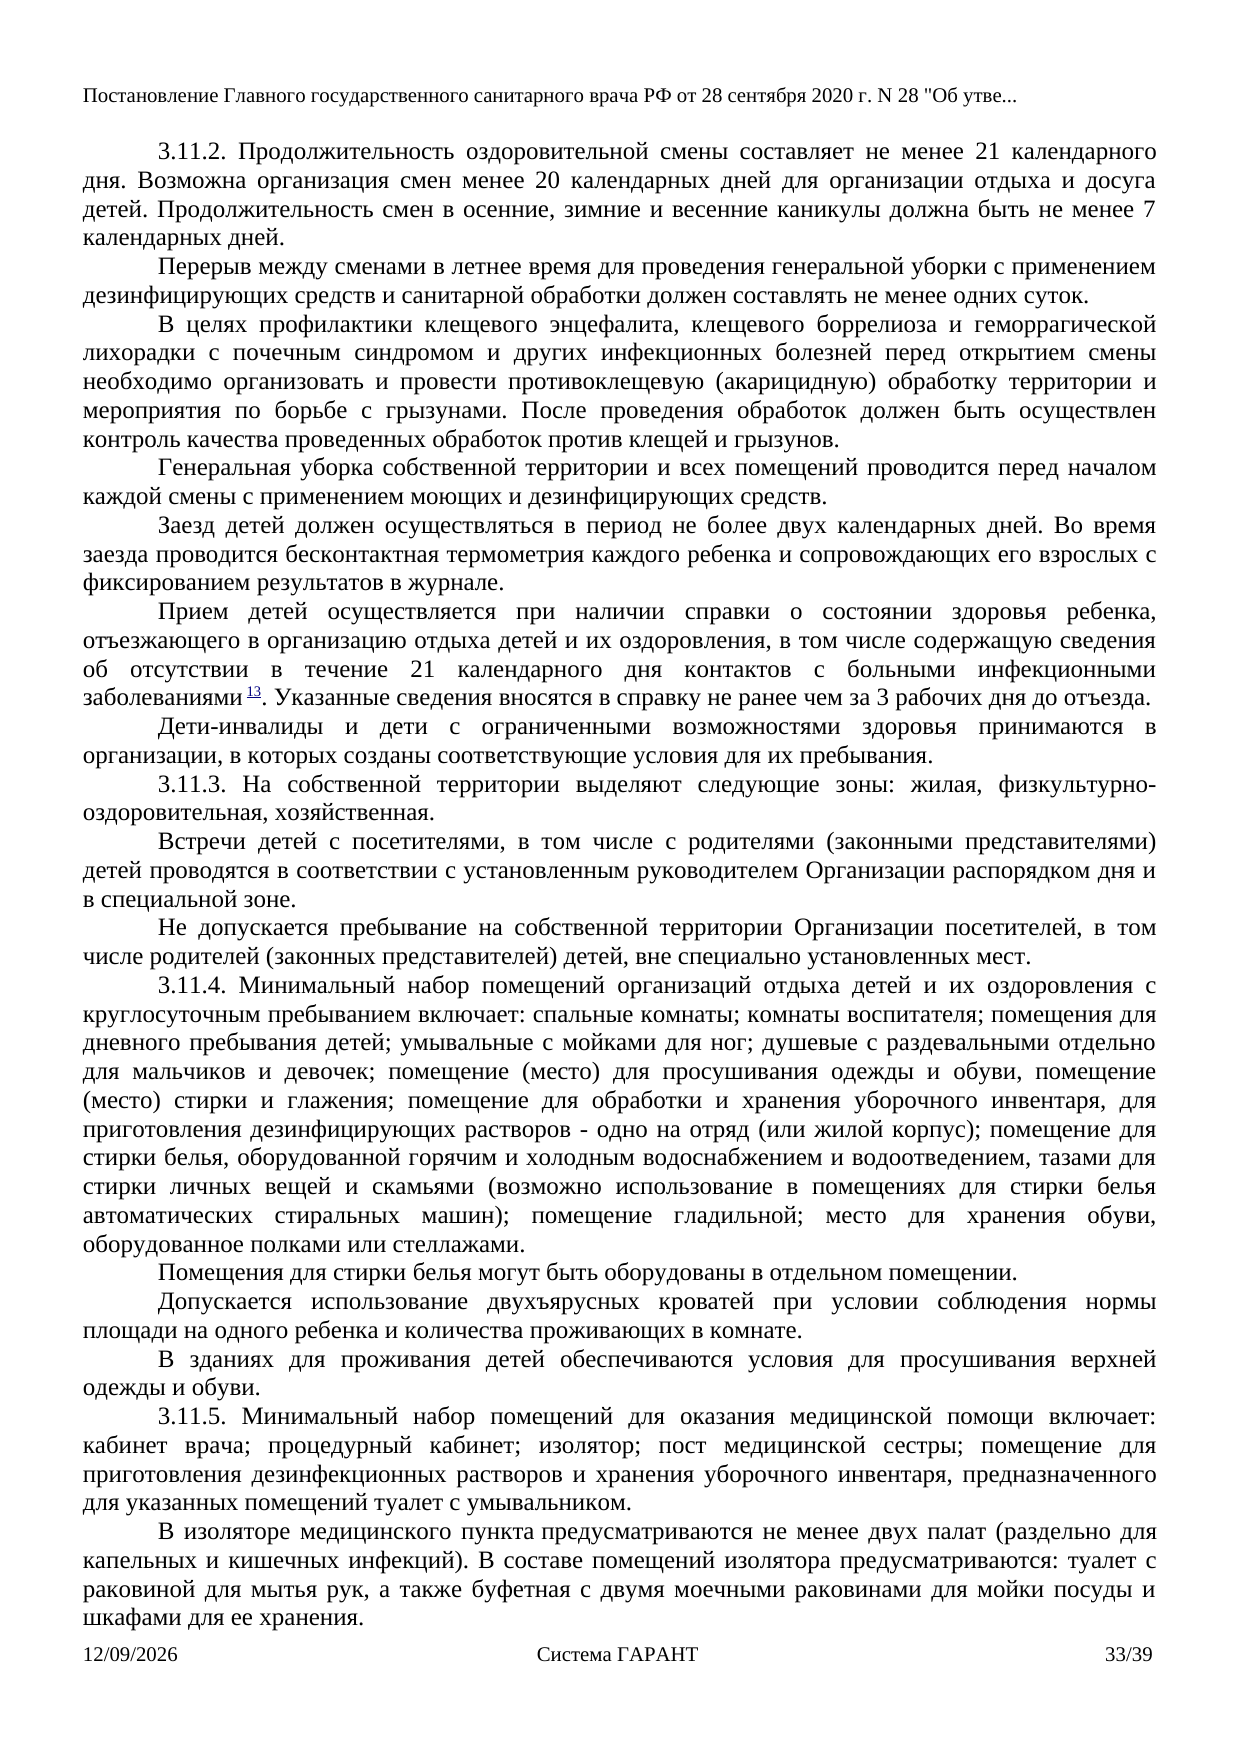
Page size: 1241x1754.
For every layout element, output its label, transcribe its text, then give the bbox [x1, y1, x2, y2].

text 3.11.2. Продолжительность оздоровительной смены составляет не менее 21 календарного дня. Возможна организация смен менее 20 календарных дней для организации отдыха и досуга детей. Продолжительность смен в осенние, зимние и весенние каникулы должна быть не менее 7 календарных дней. [83, 136, 1157, 251]
text Генеральная уборка собственной территории и всех помещений проводится перед началом каждой смены с применением моющих и дезинфицирующих средств. [83, 452, 1157, 510]
text 3.11.4. Минимальный набор помещений организаций отдыха детей и их оздоровления с круглосуточным пребыванием включает: спальные комнаты; комнаты воспитателя; помещения для дневного пребывания детей; умывальные с мойками для ног; душевые с раздевальными отдельно для мальчиков и девочек; помещение (место) для просушивания одежды и обуви, помещение (место) стирки и глажения; помещение для обработки и хранения уборочного инвентаря, для приготовления дезинфицирующих растворов - одно на отряд (или жилой корпус); помещение для стирки белья, оборудованной горячим и холодным водоснабжением и водоотведением, тазами для стирки личных вещей и скамьями (возможно использование в помещениях для стирки белья автоматических стиральных машин); помещение гладильной; место для хранения обуви, оборудованное полками или стеллажами. [83, 970, 1157, 1257]
text В зданиях для проживания детей обеспечиваются условия для просушивания верхней одежды и обуви. [83, 1344, 1157, 1401]
text В целях профилактики клещевого энцефалита, клещевого боррелиоза и геморрагической лихорадки с почечным синдромом и других инфекционных болезней перед открытием смены необходимо организовать и провести противоклещевую (акарицидную) обработку территории и мероприятия по борьбе с грызунами. После проведения обработок должен быть осуществлен контроль качества проведенных обработок против клещей и грызунов. [83, 309, 1157, 452]
text Заезд детей должен осуществляться в период не более двух календарных дней. Во время заезда проводится бесконтактная термометрия каждого ребенка и сопровождающих его взрослых с фиксированием результатов в журнале. [83, 510, 1157, 596]
text Встречи детей с посетителями, в том числе с родителями (законными представителями) детей проводятся в соответствии с установленным руководителем Организации распорядком дня и в специальной зоне. [83, 826, 1157, 912]
text 3.11.5. Минимальный набор помещений для оказания медицинской помощи включает: кабинет врача; процедурный кабинет; изолятор; пост медицинской сестры; помещение для приготовления дезинфекционных растворов и хранения уборочного инвентаря, предназначенного для указанных помещений туалет с умывальником. [83, 1401, 1157, 1516]
text Не допускается пребывание на собственной территории Организации посетителей, в том числе родителей (законных представителей) детей, вне специально установленных мест. [83, 912, 1157, 970]
text Допускается использование двухъярусных кроватей при условии соблюдения нормы площади на одного ребенка и количества проживающих в комнате. [83, 1286, 1157, 1344]
text Помещения для стирки белья могут быть оборудованы в отдельном помещении. [83, 1257, 1157, 1286]
text Дети-инвалиды и дети с ограниченными возможностями здоровья принимаются в организации, в которых созданы соответствующие условия для их пребывания. [83, 711, 1157, 769]
text В изоляторе медицинского пункта предусматриваются не менее двух палат (раздельно для капельных и кишечных инфекций). В составе помещений изолятора предусматриваются: туалет с раковиной для мытья рук, а также буфетная с двумя моечными раковинами для мойки посуды и шкафами для ее хранения. [83, 1516, 1157, 1631]
text Перерыв между сменами в летнее время для проведения генеральной уборки с применением дезинфицирующих средств и санитарной обработки должен составлять не менее одних суток. [83, 251, 1157, 309]
text Прием детей осуществляется при наличии справки о состоянии здоровья ребенка, отъезжающего в организацию отдыха детей и их оздоровления, в том числе содержащую сведения об отсутствии в течение 21 календарного дня контактов с больными инфекционными заболеваниями 13. Указанные сведения вносятся в справку не ранее чем за 3 рабочих дня до отъезда. [83, 596, 1157, 711]
text 3.11.3. На собственной территории выделяют следующие зоны: жилая, физкультурно-оздоровительная, хозяйственная. [83, 769, 1157, 826]
